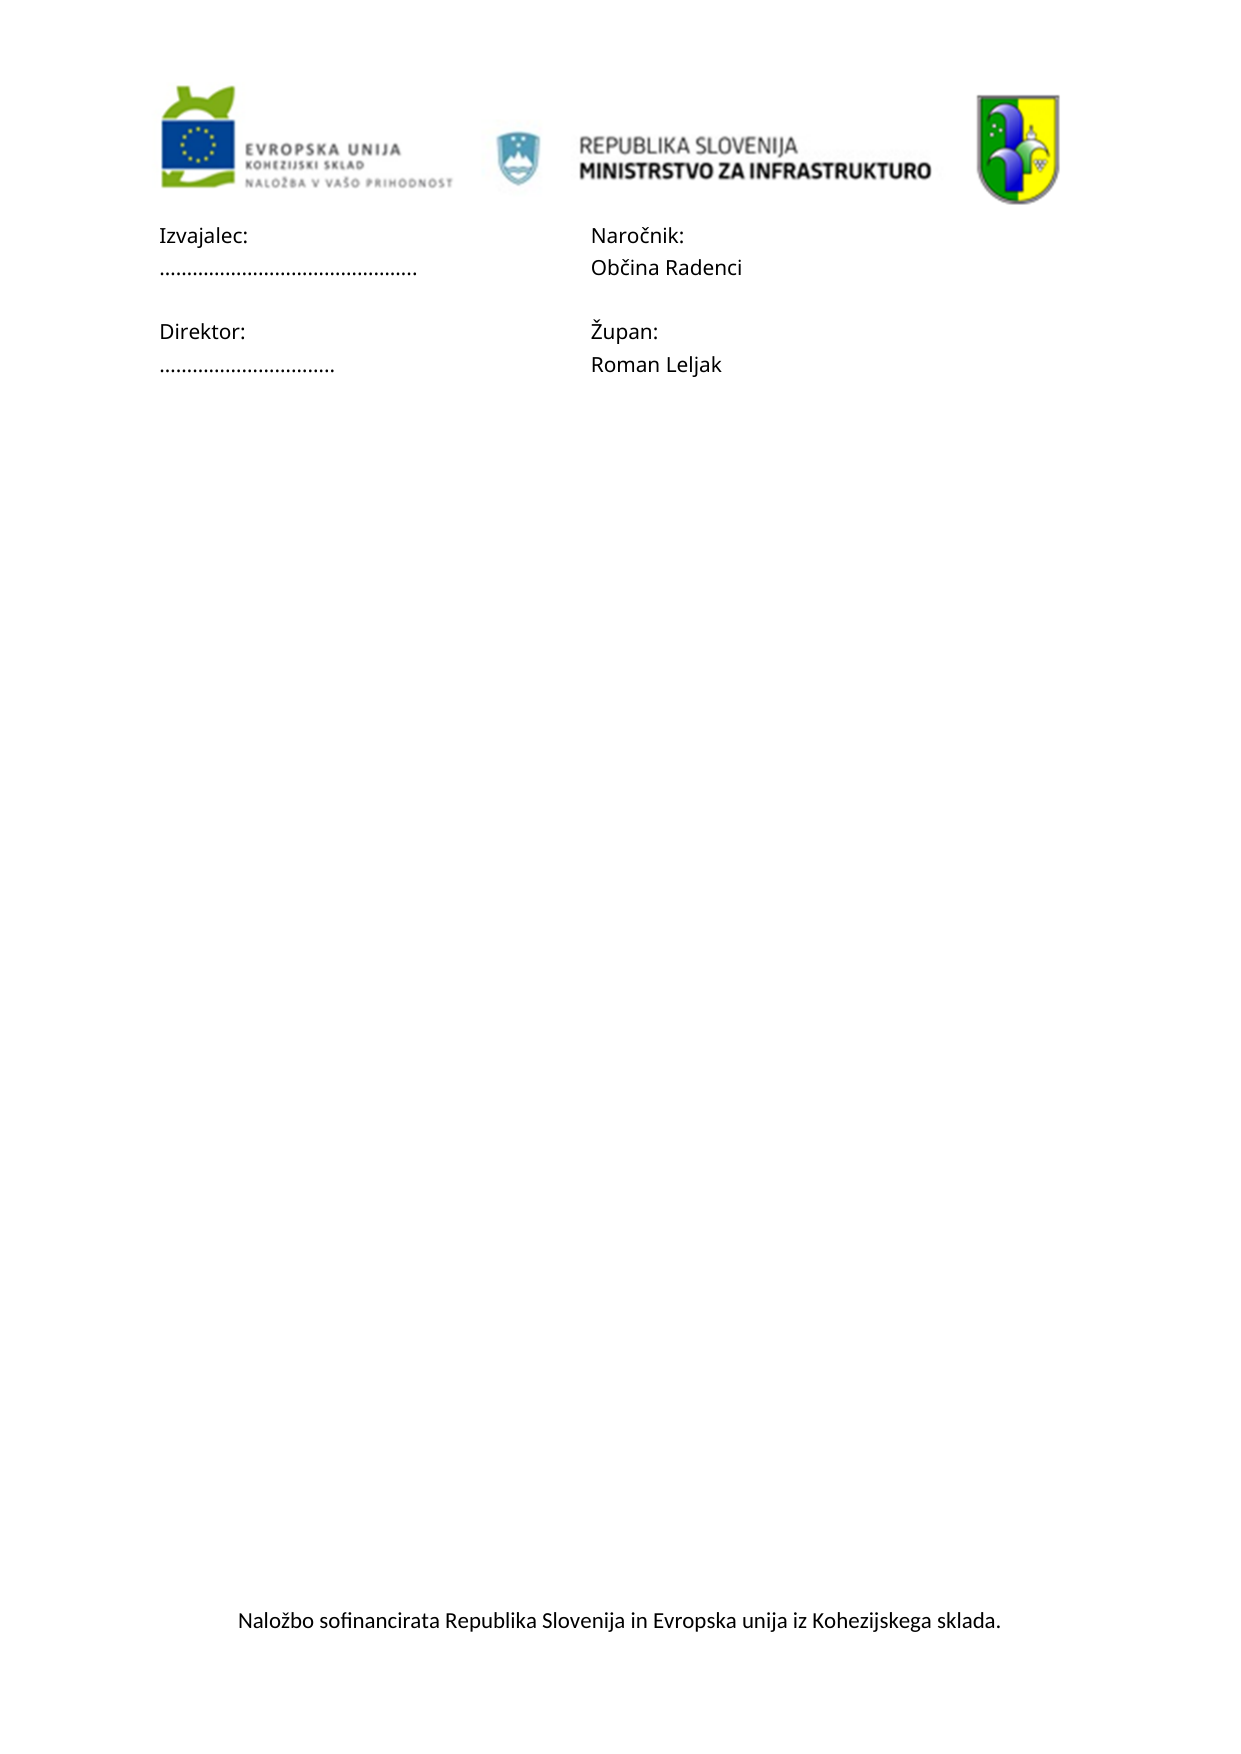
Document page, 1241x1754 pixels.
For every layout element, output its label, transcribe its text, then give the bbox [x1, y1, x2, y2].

table_cell Naročnik: [579, 221, 1018, 253]
table_cell Izvajalec: [148, 221, 579, 253]
table_cell Župan: Roman Leljak [579, 285, 1018, 382]
table_cell Občina Radenci [579, 253, 1018, 285]
table_cell Direktor: ………………………….. [148, 285, 579, 382]
table_cell ……………………………………….. [148, 253, 579, 285]
